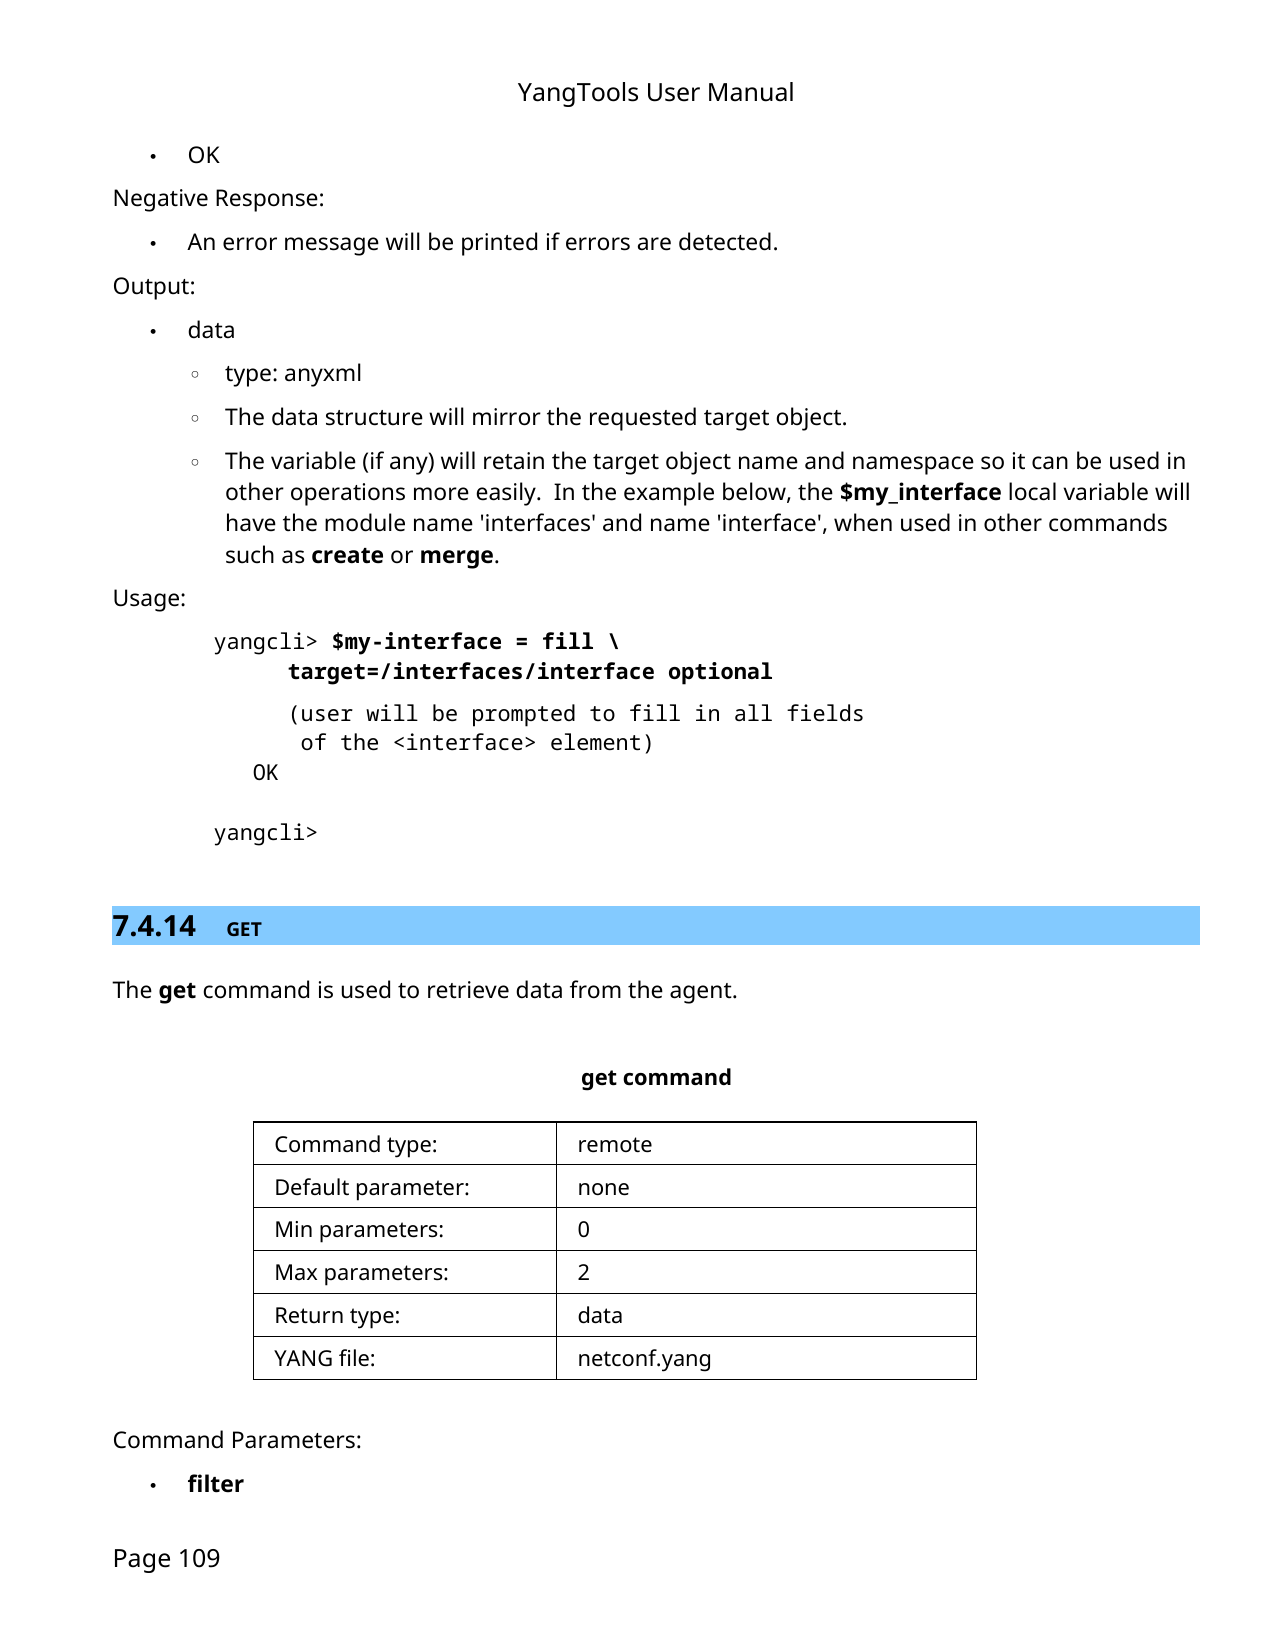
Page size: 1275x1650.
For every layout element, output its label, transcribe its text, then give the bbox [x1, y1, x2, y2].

table_cell YANG file: [254, 1337, 556, 1379]
text The get command is used to retrieve data from the agent. [112, 974, 1200, 1006]
text Command Parameters: [112, 1424, 1200, 1455]
list The data structure will mirror the requested target object. [187, 401, 1200, 432]
table_cell none [557, 1165, 976, 1207]
table_cell data [557, 1294, 976, 1336]
list type: anyxml [187, 357, 1200, 388]
table_header Command type: [254, 1123, 556, 1164]
text (user will be prompted to fill in all fields of the <interface> element) OK yangcli> [139, 698, 1200, 876]
list OK [150, 138, 1200, 170]
table_cell Return type: [254, 1294, 556, 1336]
table_cell Default parameter: [254, 1165, 556, 1207]
list The variable (if any) will retain the target object name and namespace so it can be used in other operations more easily. In the example below, the $my_interface local variable will have the module name 'interfaces' and name 'interface', when used in other commands such as create or merge. [187, 445, 1200, 570]
list filter [150, 1467, 1200, 1499]
table_header remote [557, 1123, 976, 1164]
text yangcli> $my-interface = fill \ target=/interfaces/interface optional [139, 626, 1200, 686]
table_cell Max parameters: [254, 1251, 556, 1293]
table_cell netconf.yang [557, 1337, 976, 1379]
table_cell 2 [557, 1251, 976, 1293]
text Negative Response: [112, 182, 1200, 213]
list data [150, 313, 1200, 345]
list An error message will be printed if errors are detected. [150, 226, 1200, 257]
table_cell Min parameters: [254, 1208, 556, 1250]
text Usage: [112, 582, 1200, 613]
table_cell 0 [557, 1208, 976, 1250]
text Output: [112, 270, 1200, 301]
subtitle get [112, 906, 1200, 945]
subtitle get command [127, 1062, 1185, 1092]
